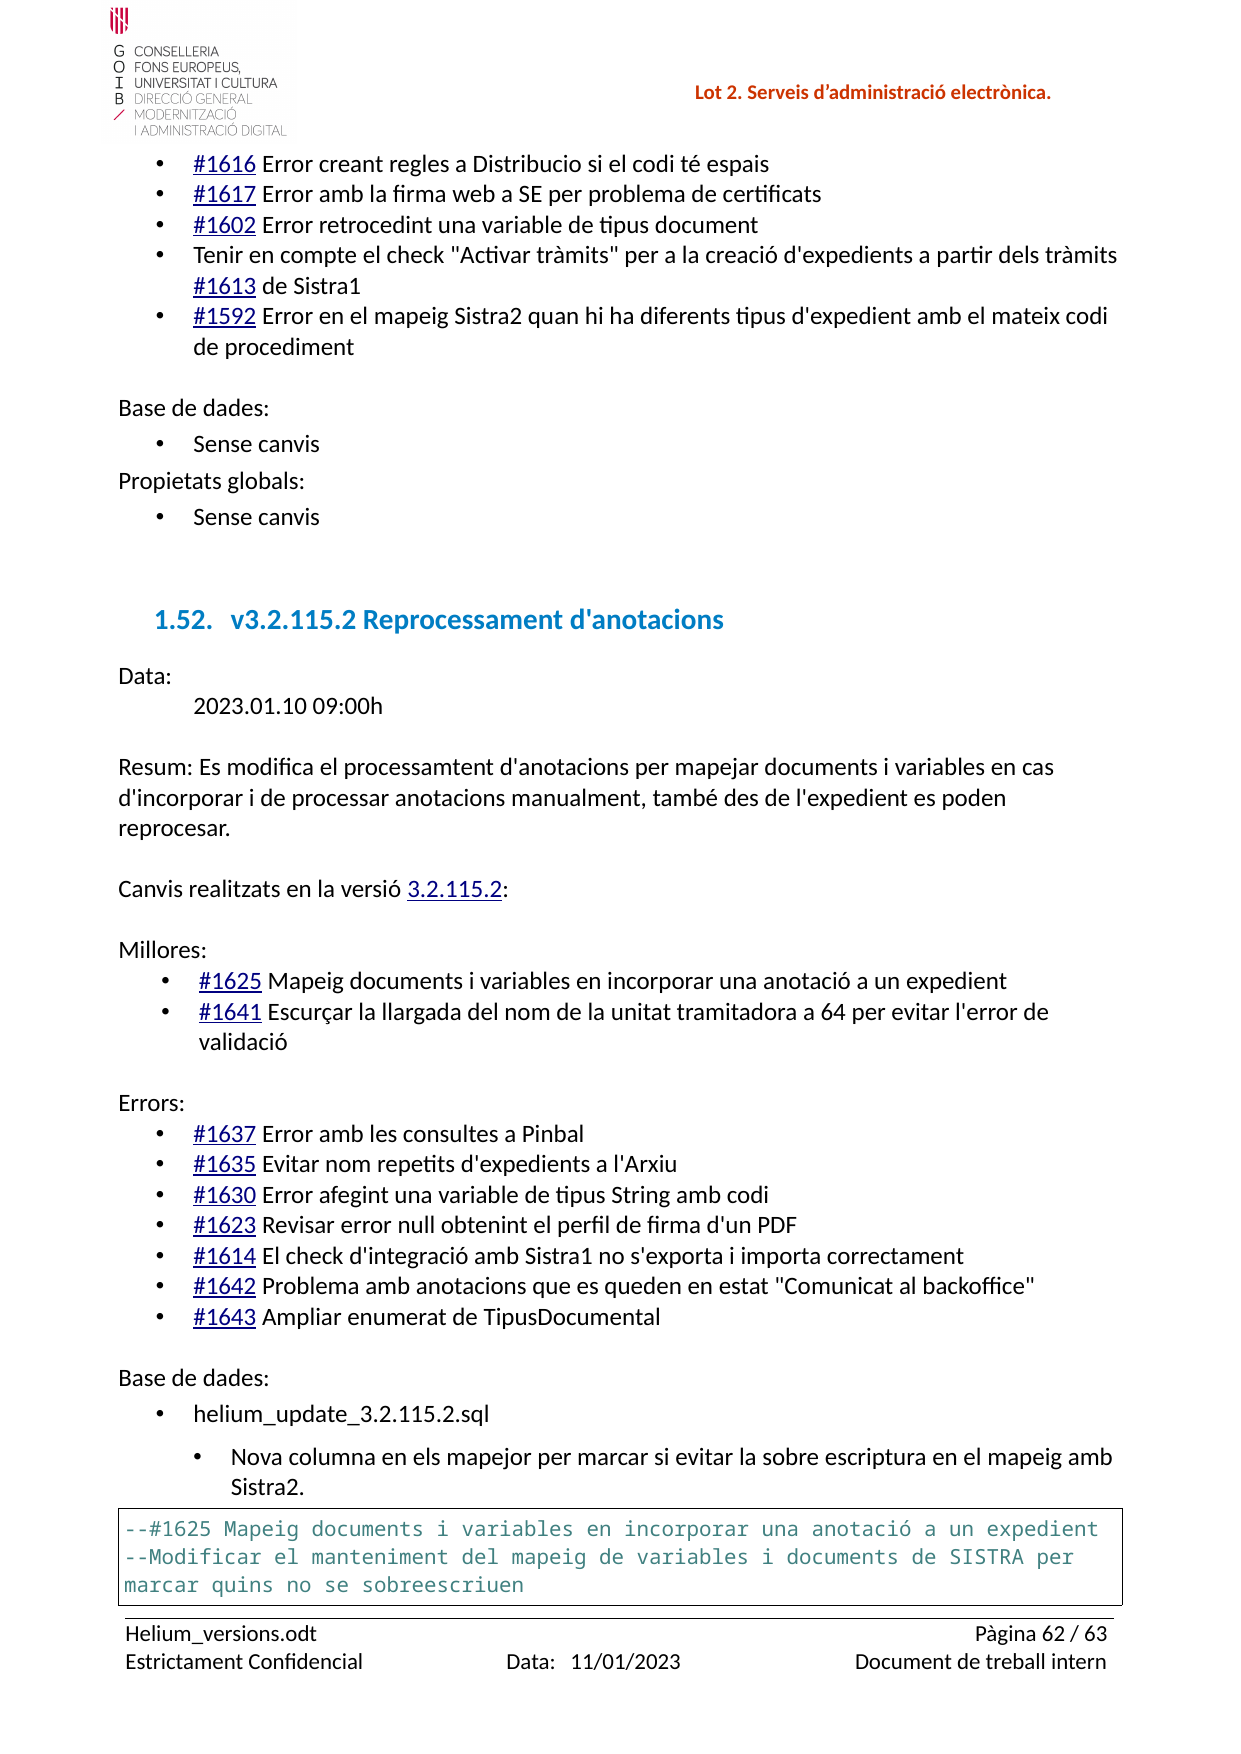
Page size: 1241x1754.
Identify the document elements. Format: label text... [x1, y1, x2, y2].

list #1643 Ampliar enumerat de TipusDocumental [156, 1301, 1122, 1331]
text Propietats globals: [118, 465, 1122, 495]
list #1625 Mapeig documents i variables en incorporar una anotació a un expedient [161, 965, 1122, 996]
text Base de dades: [118, 1362, 1122, 1392]
list #1592 Error en el mapeig Sistra2 quan hi ha diferents tipus d'expedient amb el mateix codi de procediment [156, 300, 1122, 361]
list #1614 El check d'integració amb Sistra1 no s'exporta i importa correctament [156, 1240, 1122, 1270]
list #1637 Error amb les consultes a Pinbal [156, 1118, 1122, 1148]
text Errors: [118, 1087, 1122, 1118]
list #1642 Problema amb anotacions que es queden en estat "Comunicat al backoffice" [156, 1270, 1122, 1301]
list Sense canvis [156, 428, 1122, 459]
list #1602 Error retrocedint una variable de tipus document [156, 209, 1122, 239]
list #1623 Revisar error null obtenint el perfil de firma d'un PDF [156, 1209, 1122, 1240]
picture [100, 0, 297, 144]
list Sense canvis [156, 501, 1122, 532]
text Canvis realitzats en la versió 3.2.115.2: [118, 874, 1122, 904]
list #1616 Error creant regles a Distribucio si el codi té espais [156, 148, 1122, 178]
list Nova columna en els mapejor per marcar si evitar la sobre escriptura en el mapeig amb Sistra2. [193, 1441, 1122, 1502]
text Base de dades: [118, 392, 1122, 422]
text Millores: [118, 935, 1122, 965]
list #1635 Evitar nom repetits d'expedients a l'Arxiu [156, 1148, 1122, 1179]
list #1641 Escurçar la llargada del nom de la unitat tramitadora a 64 per evitar l'error de validació [161, 996, 1122, 1057]
list #1617 Error amb la firma web a SE per problema de certificats [156, 178, 1122, 209]
list helium_update_3.2.115.2.sql [156, 1398, 1122, 1429]
subtitle v3.2.115.2 Reprocessament d'anotacions [153, 601, 1122, 636]
table_header --#1625 Mapeig documents i variables en incorporar una anotació a un expedient --Modificar el manteniment del mapeig de variables i documents de SISTRA per marcar quins no se sobreescriuen [119, 1509, 1122, 1605]
text 2023.01.10 09:00h [118, 691, 1122, 721]
list #1630 Error afegint una variable de tipus String amb codi [156, 1179, 1122, 1209]
list Tenir en compte el check "Activar tràmits" per a la creació d'expedients a partir dels tràmits #1613 de Sistra1 [156, 239, 1122, 300]
text Data: [118, 660, 1122, 691]
text Resum: Es modifica el processamtent d'anotacions per mapejar documents i variables en cas d'incorporar i de processar anotacions manualment, també des de l'expedient es poden reprocesar. [118, 752, 1122, 843]
